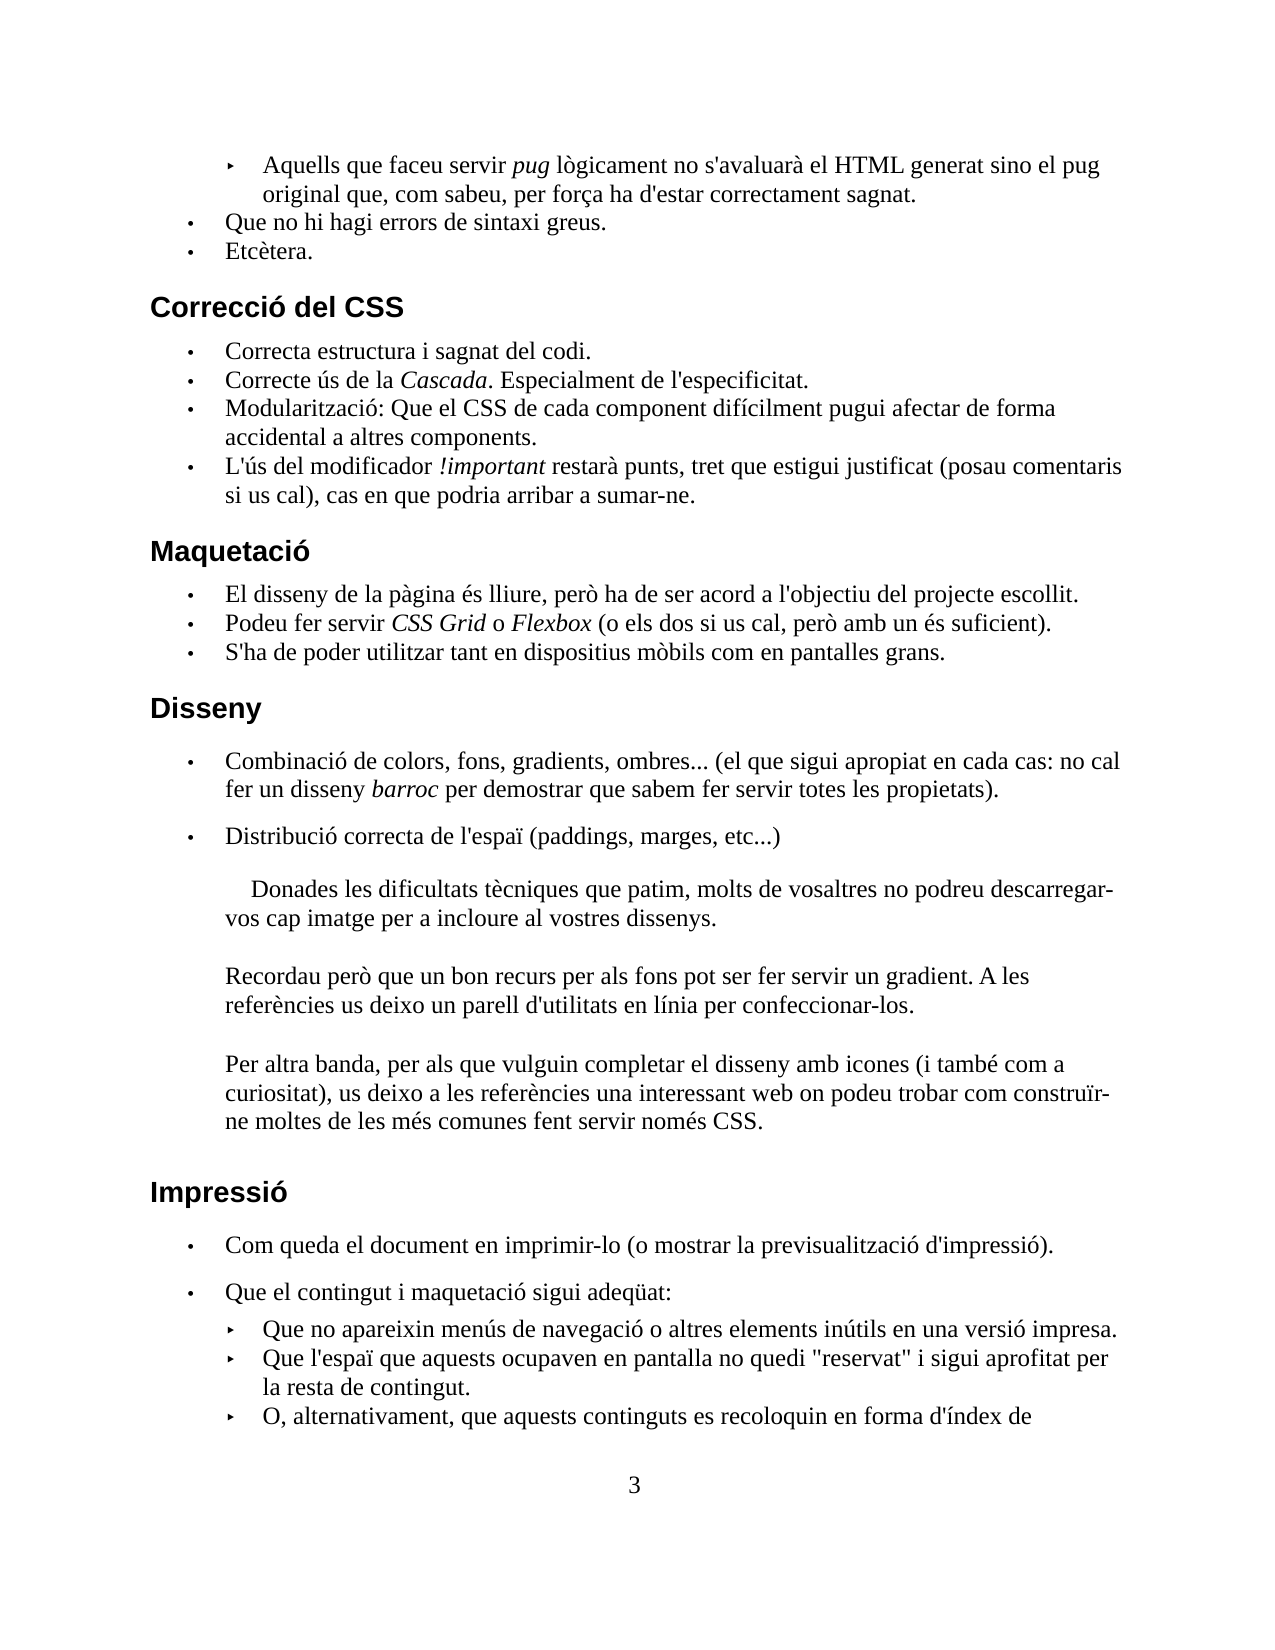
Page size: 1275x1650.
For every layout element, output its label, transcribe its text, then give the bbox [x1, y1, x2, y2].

list Modularització: Que el CSS de cada component difícilment pugui afectar de forma accidental a altres components. [187, 393, 1125, 451]
list Podeu fer servir CSS Grid o Flexbox (o els dos si us cal, però amb un és suficient). [187, 608, 1125, 637]
text Per altra banda, per als que vulguin completar el disseny amb icones (i també com a curiositat), us deixo a les referències una interessant web on podeu trobar com construïr-ne moltes de les més comunes fent servir només CSS. [225, 1049, 1125, 1135]
list Que no apareixin menús de navegació o altres elements inútils en una versió impresa. [225, 1314, 1125, 1343]
list Com queda el document en imprimir-lo (o mostrar la previsualització d'impressió). [187, 1230, 1125, 1259]
list L'ús del modificador !important restarà punts, tret que estigui justificat (posau comentaris si us cal), cas en que podria arribar a sumar-ne. [187, 451, 1125, 508]
list O, alternativament, que aquests continguts es recoloquin en forma d'índex de [225, 1401, 1125, 1429]
subtitle Maquetació [150, 533, 1125, 567]
list Correcte ús de la Cascada. Especialment de l'especificitat. [187, 365, 1125, 393]
list S'ha de poder utilitzar tant en dispositius mòbils com en pantalles grans. [187, 637, 1125, 666]
list El disseny de la pàgina és lliure, però ha de ser acord a l'objectiu del projecte escollit. [187, 579, 1125, 608]
list Aquells que faceu servir pug lògicament no s'avaluarà el HTML generat sino el pug original que, com sabeu, per força ha d'estar correctament sagnat. [225, 150, 1125, 207]
list Que l'espaï que aquests ocupaven en pantalla no quedi "reservat" i sigui aprofitat per la resta de contingut. [225, 1343, 1125, 1401]
subtitle Impressió [150, 1175, 1125, 1209]
list Que no hi hagi errors de sintaxi greus. [187, 207, 1125, 236]
subtitle Disseny [150, 691, 1125, 724]
list Combinació de colors, fons, gradients, ombres... (el que sigui apropiat en cada cas: no cal fer un disseny barroc per demostrar que sabem fer servir totes les propietats). [187, 746, 1125, 803]
subtitle Correcció del CSS [150, 290, 1125, 323]
list Que el contingut i maquetació sigui adeqüat: [187, 1277, 1125, 1306]
list Correcta estructura i sagnat del codi. [187, 336, 1125, 365]
list Distribució correcta de l'espaï (paddings, marges, etc...) [187, 821, 1125, 850]
text Recordau però que un bon recurs per als fons pot ser fer servir un gradient. A les referències us deixo un parell d'utilitats en línia per confeccionar-los. [225, 961, 1125, 1019]
text 📌 Donades les dificultats tècniques que patim, molts de vosaltres no podreu descarregar-vos cap imatge per a incloure al vostres dissenys. [225, 874, 1125, 931]
list Etcètera. [187, 236, 1125, 265]
